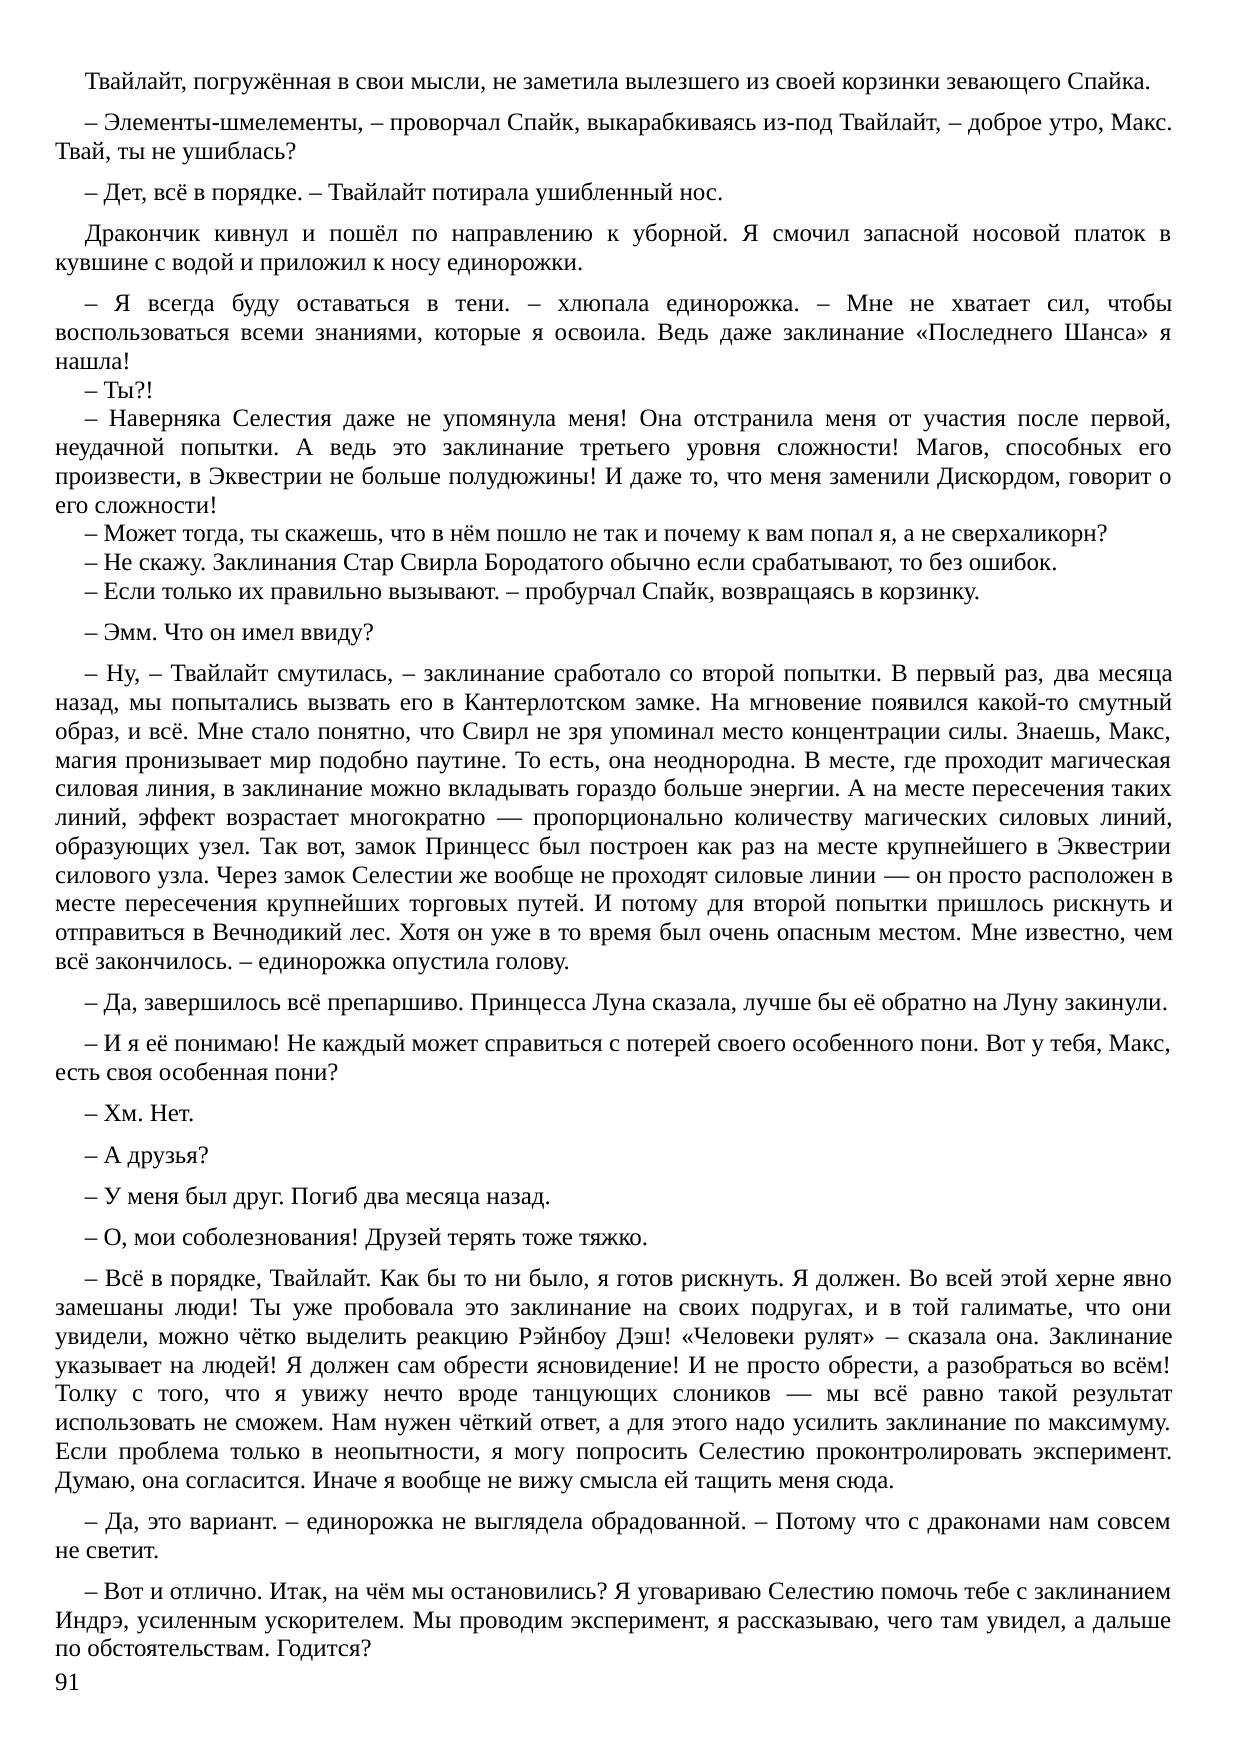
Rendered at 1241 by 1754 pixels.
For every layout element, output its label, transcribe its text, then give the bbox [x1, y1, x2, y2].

text – Ну, – Твайлайт смутилась, – заклинание сработало со второй попытки. В первый раз, два месяца назад, мы попытались вызвать его в Кантерлотском замке. На мгновение появился какой-то смутный образ, и всё. Мне стало понятно, что Свирл не зря упоминал место концентрации силы. Знаешь, Макс, магия пронизывает мир подобно паутине. То есть, она неоднородна. В месте, где проходит магическая силовая линия, в заклинание можно вкладывать гораздо больше энергии. А на месте пересечения таких линий, эффект возрастает многократно — пропорционально количеству магических силовых линий, образующих узел. Так вот, замок Принцесс был построен как раз на месте крупнейшего в Эквестрии силового узла. Через замок Селестии же вообще не проходят силовые линии — он просто расположен в месте пересечения крупнейших торговых путей. И потому для второй попытки пришлось рискнуть и отправиться в Вечнодикий лес. Хотя он уже в то время был очень опасным местом. Мне известно, чем всё закончилось. – единорожка опустила голову. [55, 658, 1173, 975]
text – Хм. Нет. [55, 1098, 1173, 1127]
text – Да, это вариант. – единорожка не выглядела обрадованной. – Потому что с драконами нам совсем не светит. [55, 1506, 1173, 1563]
text – Наверняка Селестия даже не упомянула меня! Она отстранила меня от участия после первой, неудачной попытки. А ведь это заклинание третьего уровня сложности! Магов, способных его произвести, в Эквестрии не больше полудюжины! И даже то, что меня заменили Дискордом, говорит о его сложности! [55, 403, 1173, 518]
text – Не скажу. Заклинания Стар Свирла Бородатого обычно если срабатывают, то без ошибок. [55, 547, 1173, 576]
text – О, мои соболезнования! Друзей терять тоже тяжко. [55, 1222, 1173, 1251]
text – Дет, всё в порядке. – Твайлайт потирала ушибленный нос. [55, 177, 1173, 206]
text – Вот и отлично. Итак, на чём мы остановились? Я уговариваю Селестию помочь тебе с заклинанием Индрэ, усиленным ускорителем. Мы проводим эксперимент, я рассказываю, чего там увидел, а дальше по обстоятельствам. Годится? [55, 1576, 1173, 1662]
text – Да, завершилось всё препаршиво. Принцесса Луна сказала, лучше бы её обратно на Луну закинули. [55, 987, 1173, 1016]
text – Всё в порядке, Твайлайт. Как бы то ни было, я готов рискнуть. Я должен. Во всей этой херне явно замешаны люди! Ты уже пробовала это заклинание на своих подругах, и в той галиматье, что они увидели, можно чётко выделить реакцию Рэйнбоу Дэш! «Человеки рулят» – сказала она. Заклинание указывает на людей! Я должен сам обрести ясновидение! И не просто обрести, а разобраться во всём! Толку с того, что я увижу нечто вроде танцующих слоников — мы всё равно такой результат использовать не сможем. Нам нужен чёткий ответ, а для этого надо усилить заклинание по максимуму. Если проблема только в неопытности, я могу попросить Селестию проконтролировать эксперимент. Думаю, она согласится. Иначе я вообще не вижу смысла ей тащить меня сюда. [55, 1263, 1173, 1493]
text – Я всегда буду оставаться в тени. – хлюпала единорожка. – Мне не хватает сил, чтобы воспользоваться всеми знаниями, которые я освоила. Ведь даже заклинание «Последнего Шанса» я нашла! [55, 288, 1173, 375]
text – Эмм. Что он имел ввиду? [55, 617, 1173, 646]
text – У меня был друг. Погиб два месяца назад. [55, 1181, 1173, 1210]
text – А друзья? [55, 1140, 1173, 1168]
text – И я её понимаю! Не каждый может справиться с потерей своего особенного пони. Вот у тебя, Макс, есть своя особенная пони? [55, 1028, 1173, 1086]
text – Ты?! [55, 375, 1173, 403]
text Дракончик кивнул и пошёл по направлению к уборной. Я смочил запасной носовой платок в кувшине с водой и приложил к носу единорожки. [55, 218, 1173, 276]
text – Элементы-шмелементы, – проворчал Спайк, выкарабкиваясь из-под Твайлайт, – доброе утро, Макс. Твай, ты не ушиблась? [55, 107, 1173, 165]
text – Может тогда, ты скажешь, что в нём пошло не так и почему к вам попал я, а не сверхаликорн? [55, 518, 1173, 547]
text – Если только их правильно вызывают. – пробурчал Спайк, возвращаясь в корзинку. [55, 576, 1173, 605]
text Твайлайт, погружённая в свои мысли, не заметила вылезшего из своей корзинки зевающего Спайка. [55, 66, 1173, 95]
